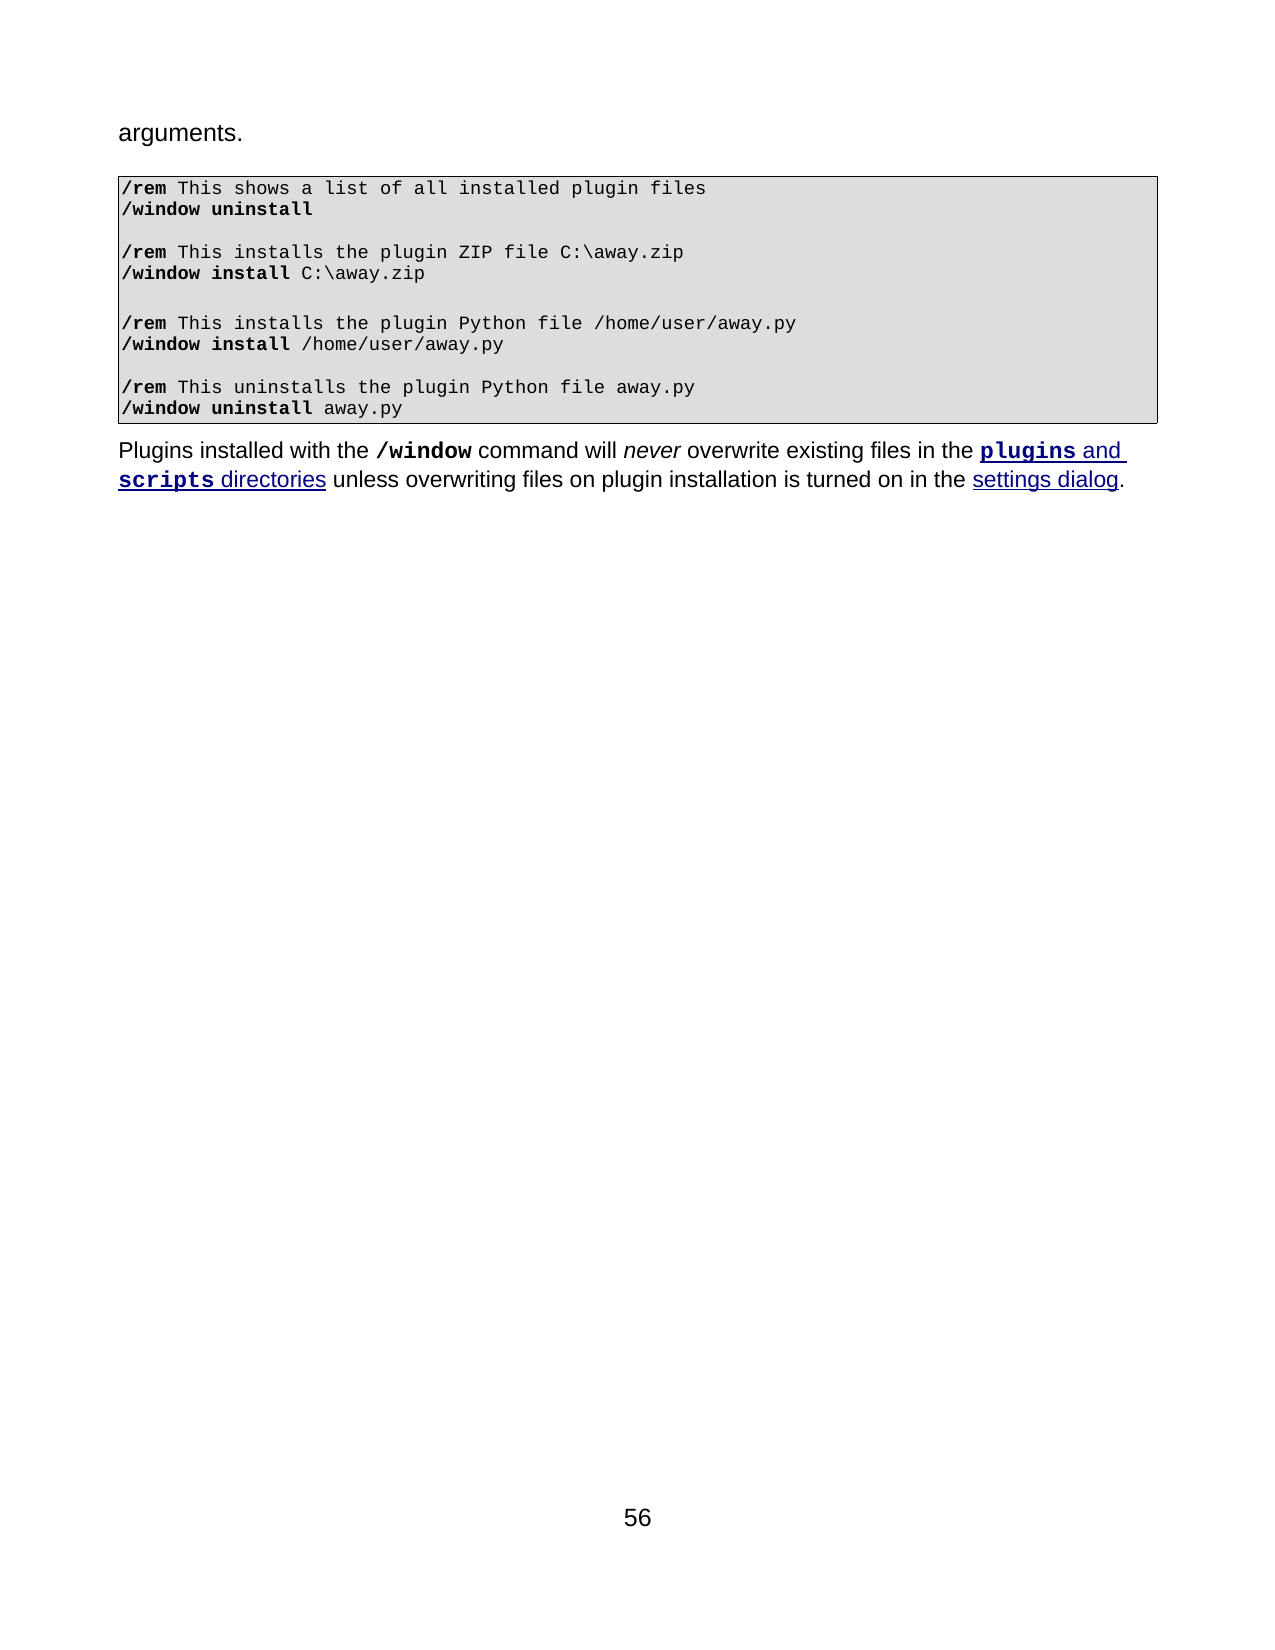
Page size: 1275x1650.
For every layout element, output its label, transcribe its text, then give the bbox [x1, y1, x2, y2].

text Plugins installed with the /window command will never overwrite existing files in the plugins and scripts directories unless overwriting files on plugin installation is turned on in the settings dialog. [118, 437, 1157, 494]
text arguments. [118, 118, 1157, 176]
table_header /rem This shows a list of all installed plugin files /window uninstall /rem This installs the plugin ZIP file C:\away.zip /window install C:\away.zip /rem This installs the plugin Python file /home/user/away.py /window install /home/user/away.py /rem This uninstalls the plugin Python file away.py /window uninstall away.py [119, 177, 1157, 423]
